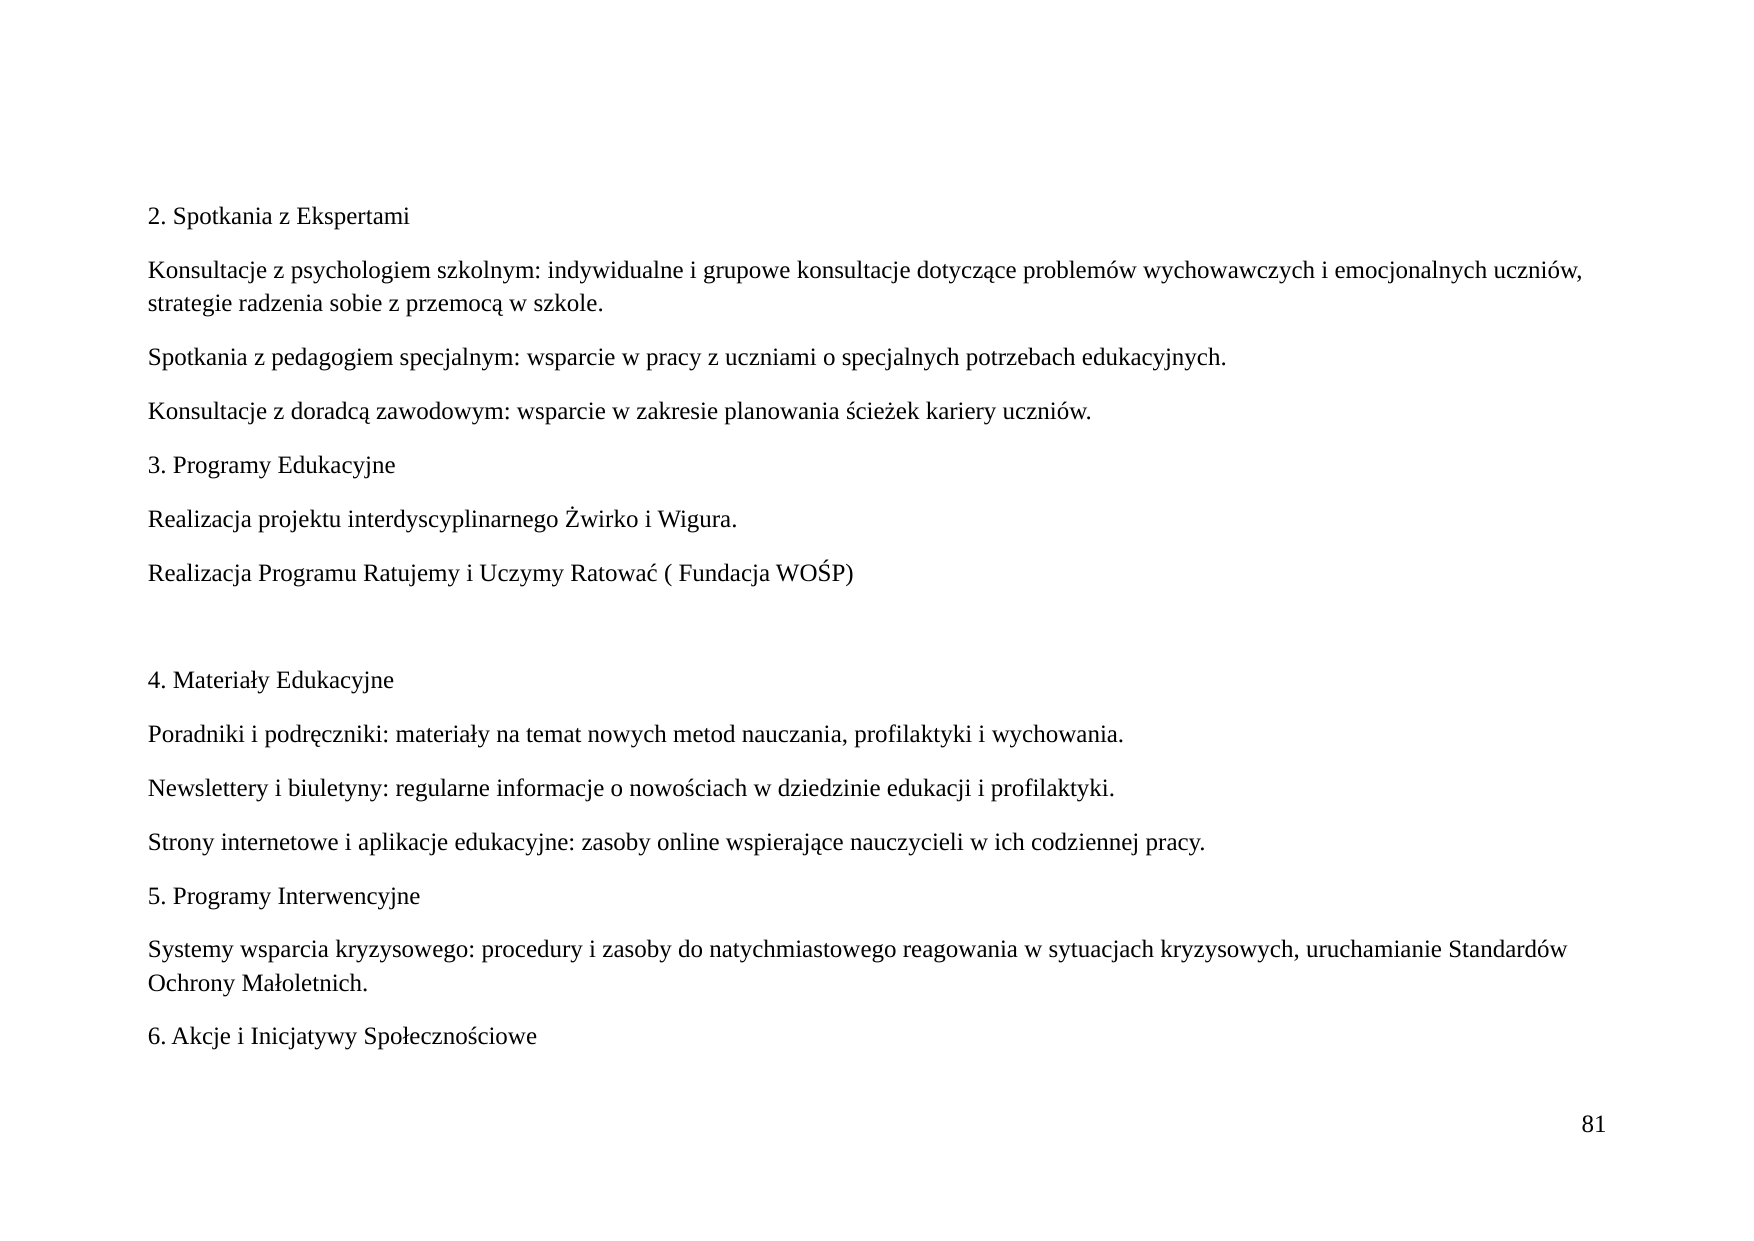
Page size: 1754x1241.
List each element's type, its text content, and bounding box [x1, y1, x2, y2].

text 3. Programy Edukacyjne [148, 450, 1606, 479]
text Konsultacje z doradcą zawodowym: wsparcie w zakresie planowania ścieżek kariery uczniów. [148, 396, 1606, 425]
text 5. Programy Interwencyjne [148, 881, 1606, 909]
text 6. Akcje i Inicjatywy Społecznościowe [148, 1021, 1606, 1050]
text Konsultacje z psychologiem szkolnym: indywidualne i grupowe konsultacje dotyczące problemów wychowawczych i emocjonalnych uczniów, strategie radzenia sobie z przemocą w szkole. [148, 255, 1606, 317]
text Newslettery i biuletyny: regularne informacje o nowościach w dziedzinie edukacji i profilaktyki. [148, 773, 1606, 802]
text Realizacja Programu Ratujemy i Uczymy Ratować ( Fundacja WOŚP) [148, 558, 1606, 586]
text Poradniki i podręczniki: materiały na temat nowych metod nauczania, profilaktyki i wychowania. [148, 719, 1606, 748]
text 2. Spotkania z Ekspertami [148, 201, 1606, 230]
text Spotkania z pedagogiem specjalnym: wsparcie w pracy z uczniami o specjalnych potrzebach edukacyjnych. [148, 342, 1606, 371]
text Realizacja projektu interdyscyplinarnego Żwirko i Wigura. [148, 504, 1606, 532]
text 4. Materiały Edukacyjne [148, 665, 1606, 694]
text Strony internetowe i aplikacje edukacyjne: zasoby online wspierające nauczycieli w ich codziennej pracy. [148, 827, 1606, 856]
text Systemy wsparcia kryzysowego: procedury i zasoby do natychmiastowego reagowania w sytuacjach kryzysowych, uruchamianie Standardów Ochrony Małoletnich. [148, 934, 1606, 996]
